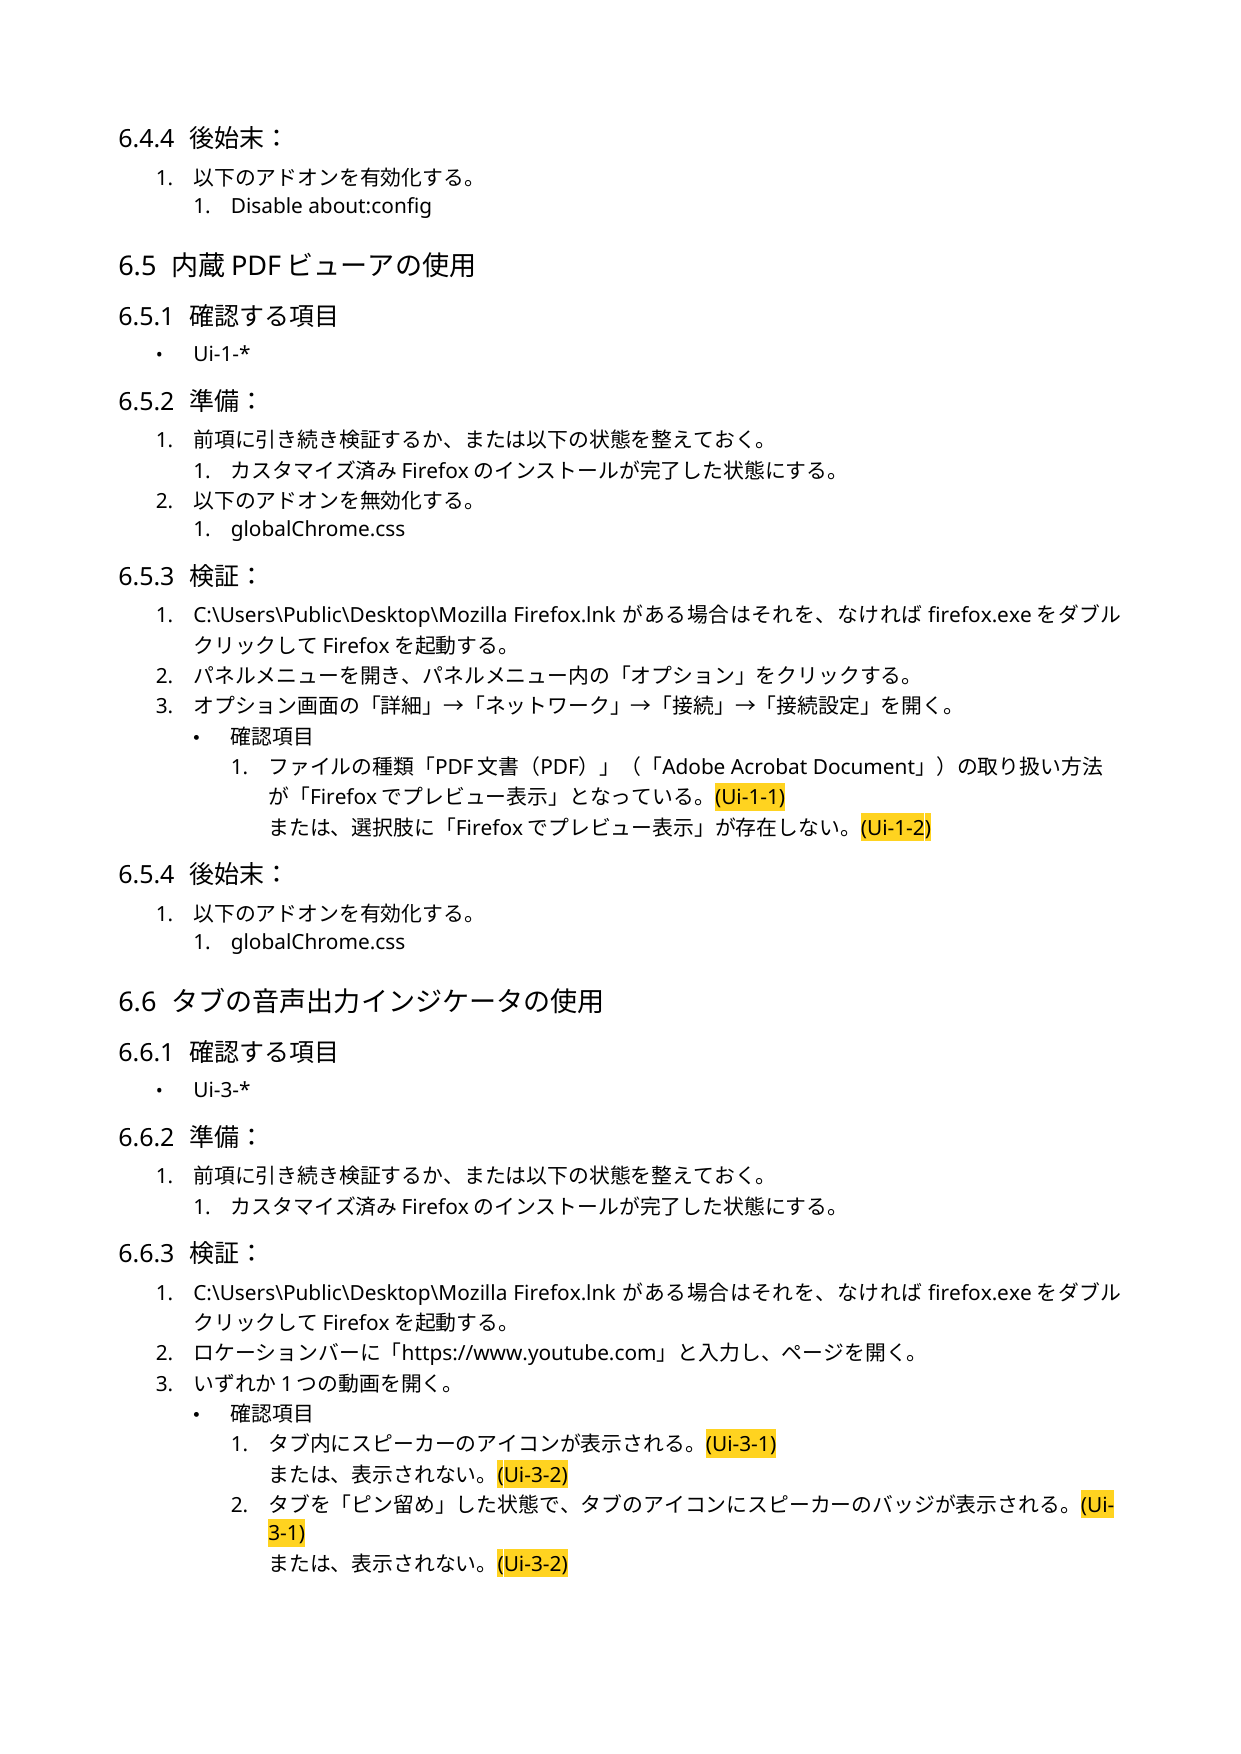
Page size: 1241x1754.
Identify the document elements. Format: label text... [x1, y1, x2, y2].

subtitle タブの音声出力インジケータの使用 [118, 980, 1122, 1020]
list 以下のアドオンを有効化する。 [156, 161, 1122, 191]
subtitle 後始末： [118, 854, 1122, 890]
list オプション画面の「詳細」→「ネットワーク」→「接続」→「接続設定」を開く。 [156, 690, 1122, 720]
list 以下のアドオンを無効化する。 [156, 484, 1122, 514]
subtitle 検証： [118, 1233, 1122, 1269]
list タブを「ピン留め」した状態で、タブのアイコンにスピーカーのバッジが表示される。(Ui-3-1) または、表示されない。(Ui-3-2) [231, 1488, 1122, 1577]
list 前項に引き続き検証するか、または以下の状態を整えておく。 [156, 424, 1122, 454]
subtitle 後始末： [118, 118, 1122, 154]
list 以下のアドオンを有効化する。 [156, 897, 1122, 927]
list C:\Users\Public\Desktop\Mozilla Firefox.lnk がある場合はそれを、なければfirefox.exeをダブルクリックしてFirefoxを起動する。 [156, 1276, 1122, 1337]
list ファイルの種類「PDF文書（PDF）」（「Adobe Acrobat Document」）の取り扱い方法が「Firefoxでプレビュー表示」となっている。(Ui-1-1) または、選択肢に「Firefoxでプレビュー表示」が存在しない。(Ui-1-2) [231, 750, 1122, 841]
list globalChrome.css [193, 927, 1122, 956]
list Ui-3-* [156, 1076, 1122, 1104]
list 確認項目 [193, 1397, 1122, 1427]
list タブ内にスピーカーのアイコンが表示される。(Ui-3-1) または、表示されない。(Ui-3-2) [231, 1427, 1122, 1488]
list カスタマイズ済みFirefoxのインストールが完了した状態にする。 [193, 454, 1122, 484]
list ロケーションバーに「https://www.youtube.com」と入力し、ページを開く。 [156, 1337, 1122, 1367]
subtitle 準備： [118, 1117, 1122, 1153]
list カスタマイズ済みFirefoxのインストールが完了した状態にする。 [193, 1190, 1122, 1220]
subtitle 確認する項目 [118, 297, 1122, 333]
list C:\Users\Public\Desktop\Mozilla Firefox.lnk がある場合はそれを、なければfirefox.exeをダブルクリックしてFirefoxを起動する。 [156, 599, 1122, 659]
subtitle 確認する項目 [118, 1033, 1122, 1069]
list パネルメニューを開き、パネルメニュー内の「オプション」をクリックする。 [156, 659, 1122, 690]
list Disable about:config [193, 191, 1122, 219]
subtitle 内蔵PDFビューアの使用 [118, 244, 1122, 284]
subtitle 準備： [118, 381, 1122, 417]
list 前項に引き続き検証するか、または以下の状態を整えておく。 [156, 1160, 1122, 1190]
list Ui-1-* [156, 339, 1122, 368]
list globalChrome.css [193, 514, 1122, 543]
list 確認項目 [193, 720, 1122, 750]
subtitle 検証： [118, 556, 1122, 592]
list いずれか1つの動画を開く。 [156, 1367, 1122, 1397]
